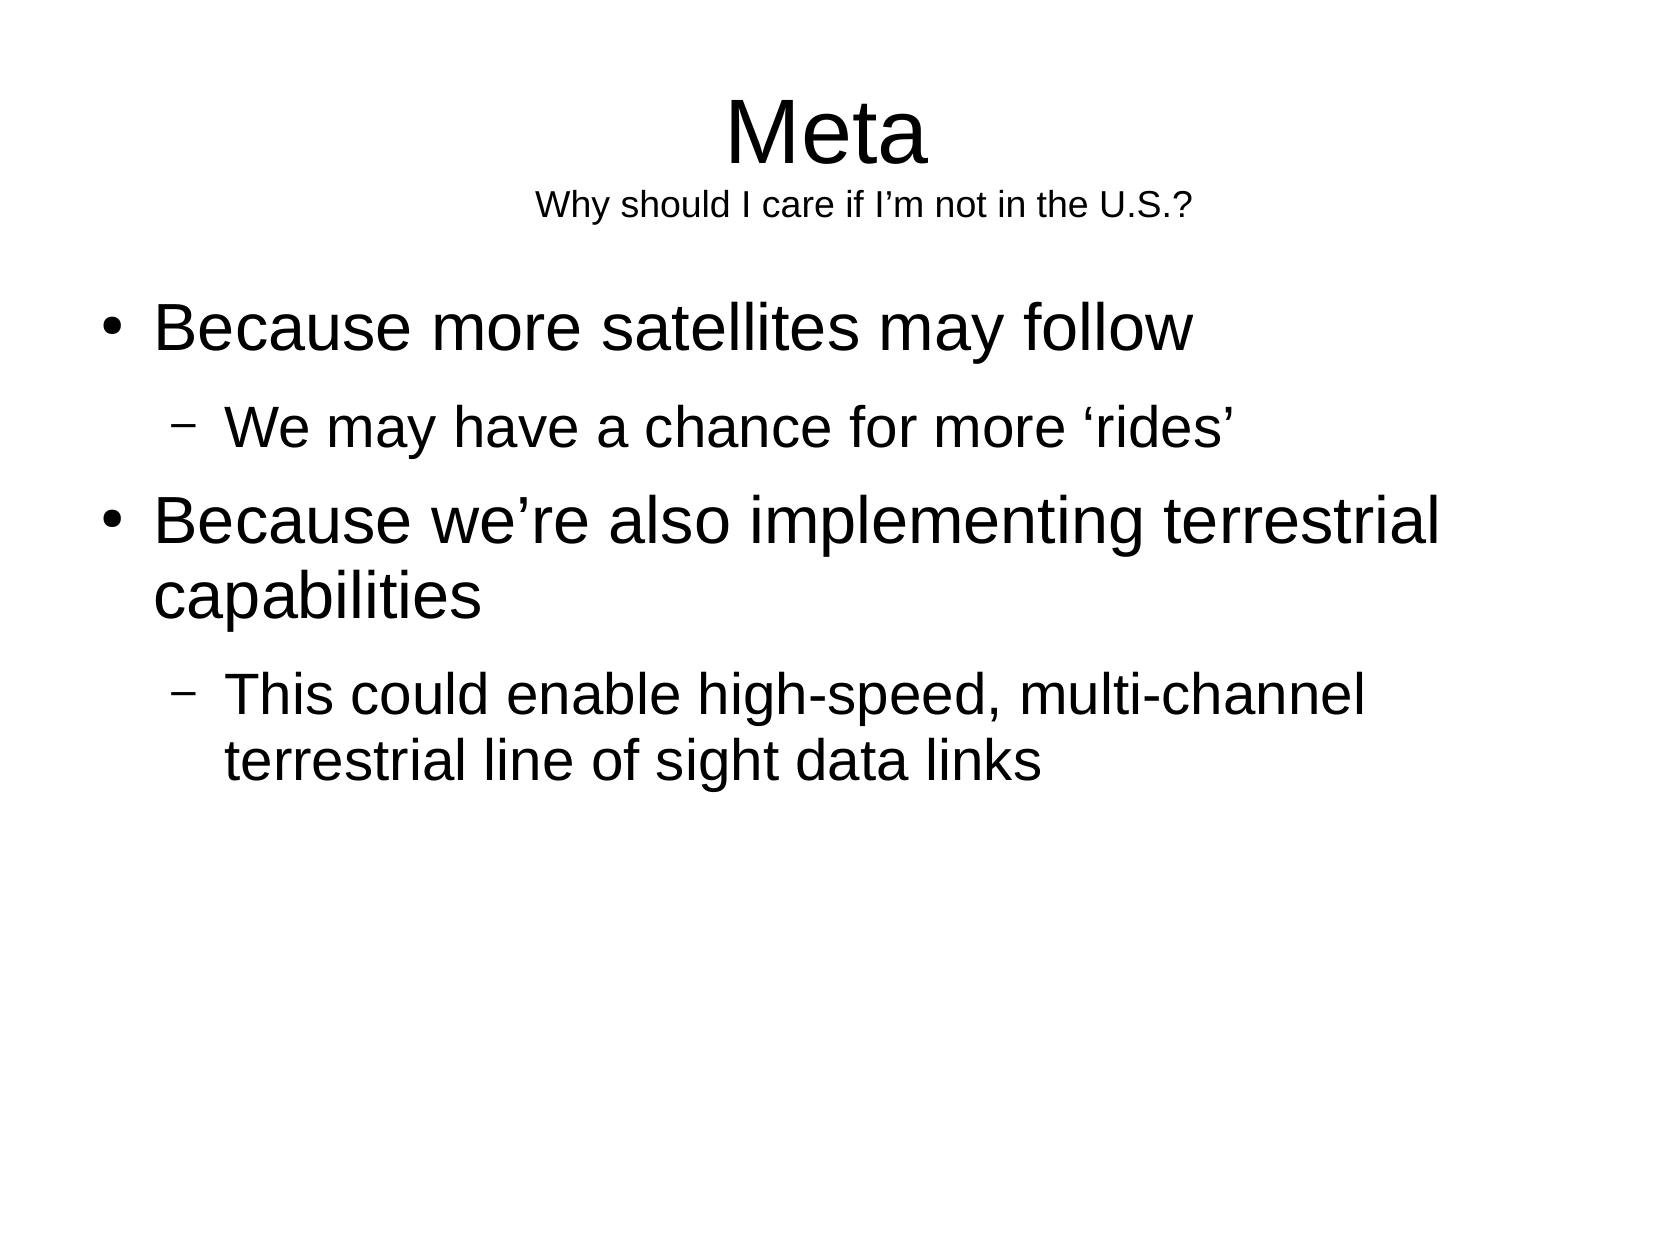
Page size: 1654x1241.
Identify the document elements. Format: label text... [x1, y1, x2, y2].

list Because more satellites may follow We may have a chance for more ‘rides’ Because we’re also implementing terrestrial capabilities This could enable high-speed, multi-channel terrestrial line of sight data links [82, 290, 1571, 1010]
title Meta Why should I care if I’m not in the U.S.? [82, 49, 1571, 257]
